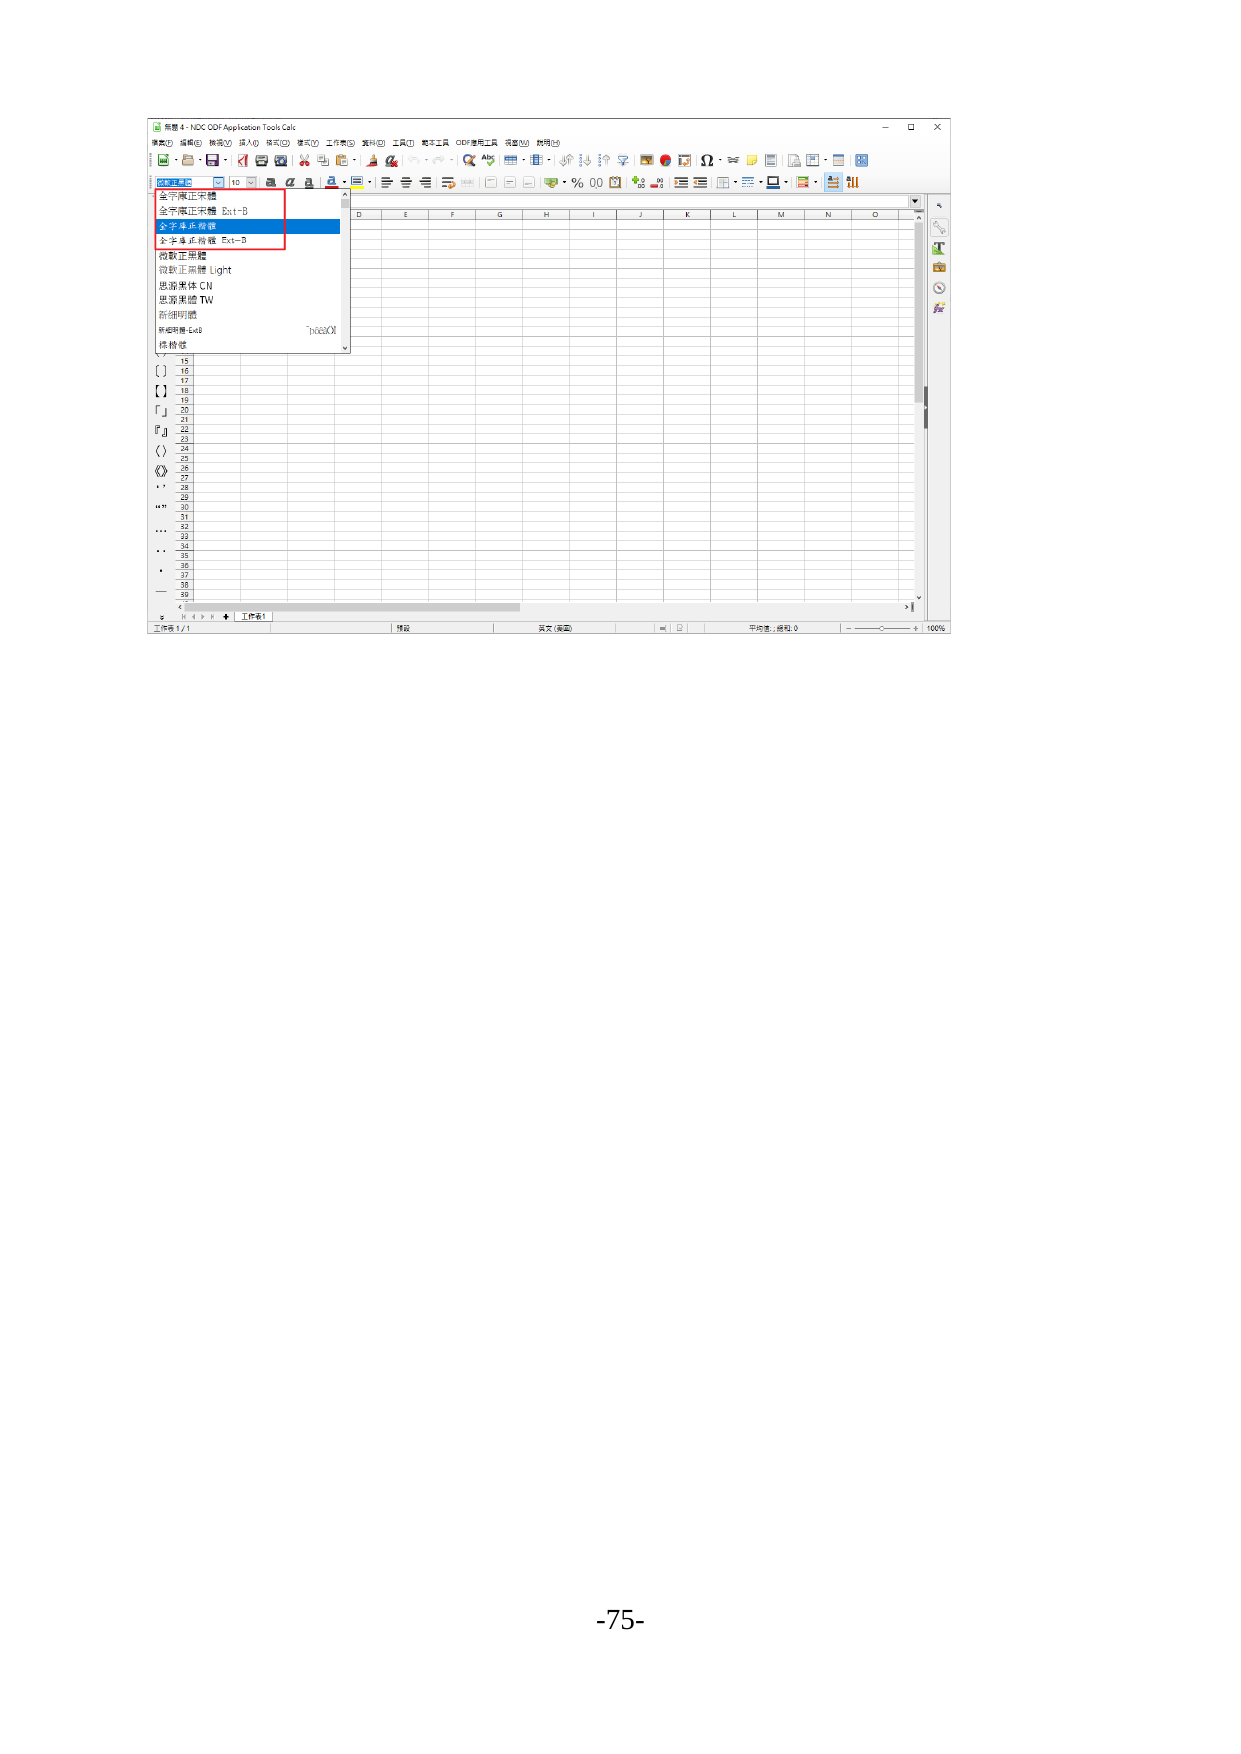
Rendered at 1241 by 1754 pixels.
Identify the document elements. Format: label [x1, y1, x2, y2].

picture [147, 118, 951, 634]
